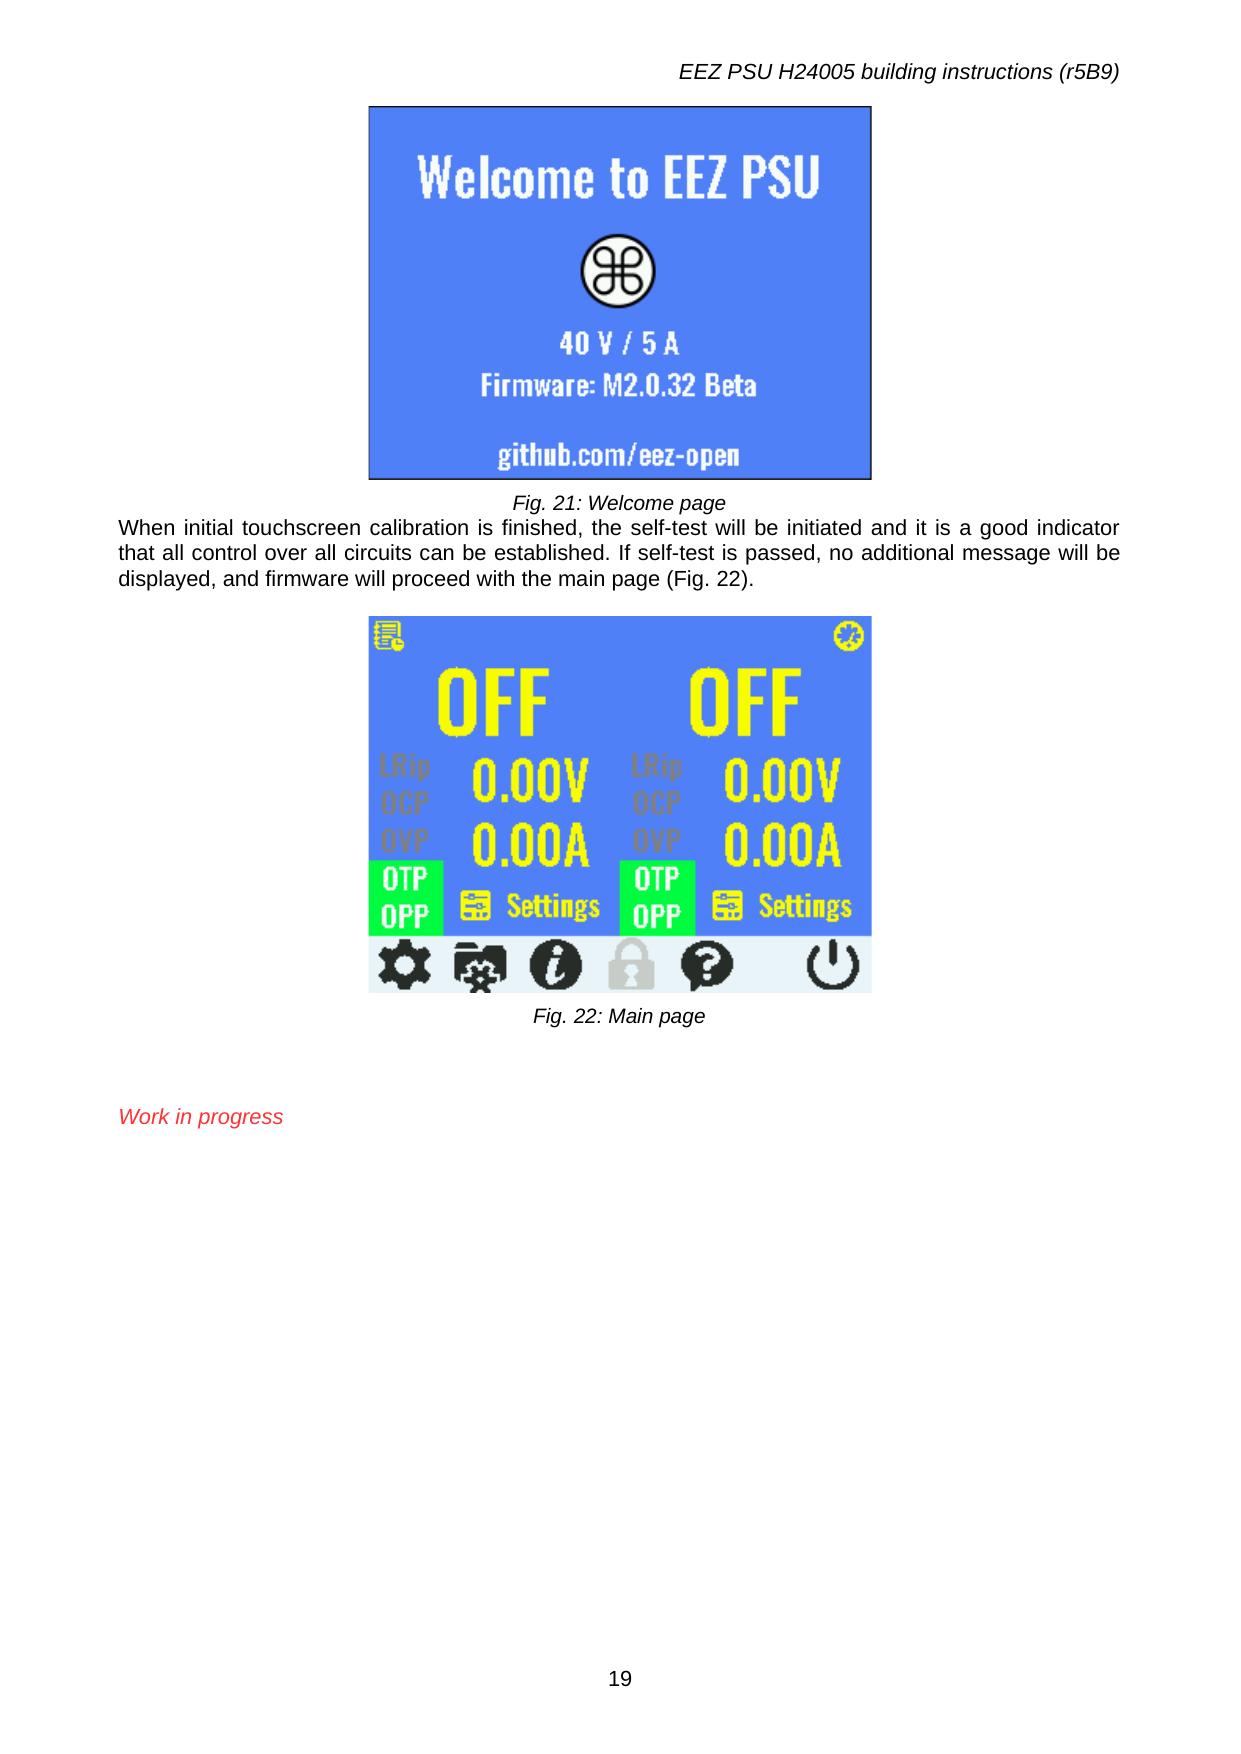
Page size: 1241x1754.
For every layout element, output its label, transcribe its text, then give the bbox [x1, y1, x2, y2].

text Work in progress [118, 1104, 1122, 1129]
text When initial touchscreen calibration is finished, the self-test will be initiated and it is a good indicator that all control over all circuits can be established. If self-test is passed, no additional message will be displayed, and firmware will proceed with the main page (Fig. 22). [118, 480, 1122, 591]
picture [368, 106, 872, 480]
text Fig. 22: Main page [367, 993, 873, 1028]
picture [368, 616, 872, 993]
text Fig. 21: Welcome page [368, 480, 872, 515]
